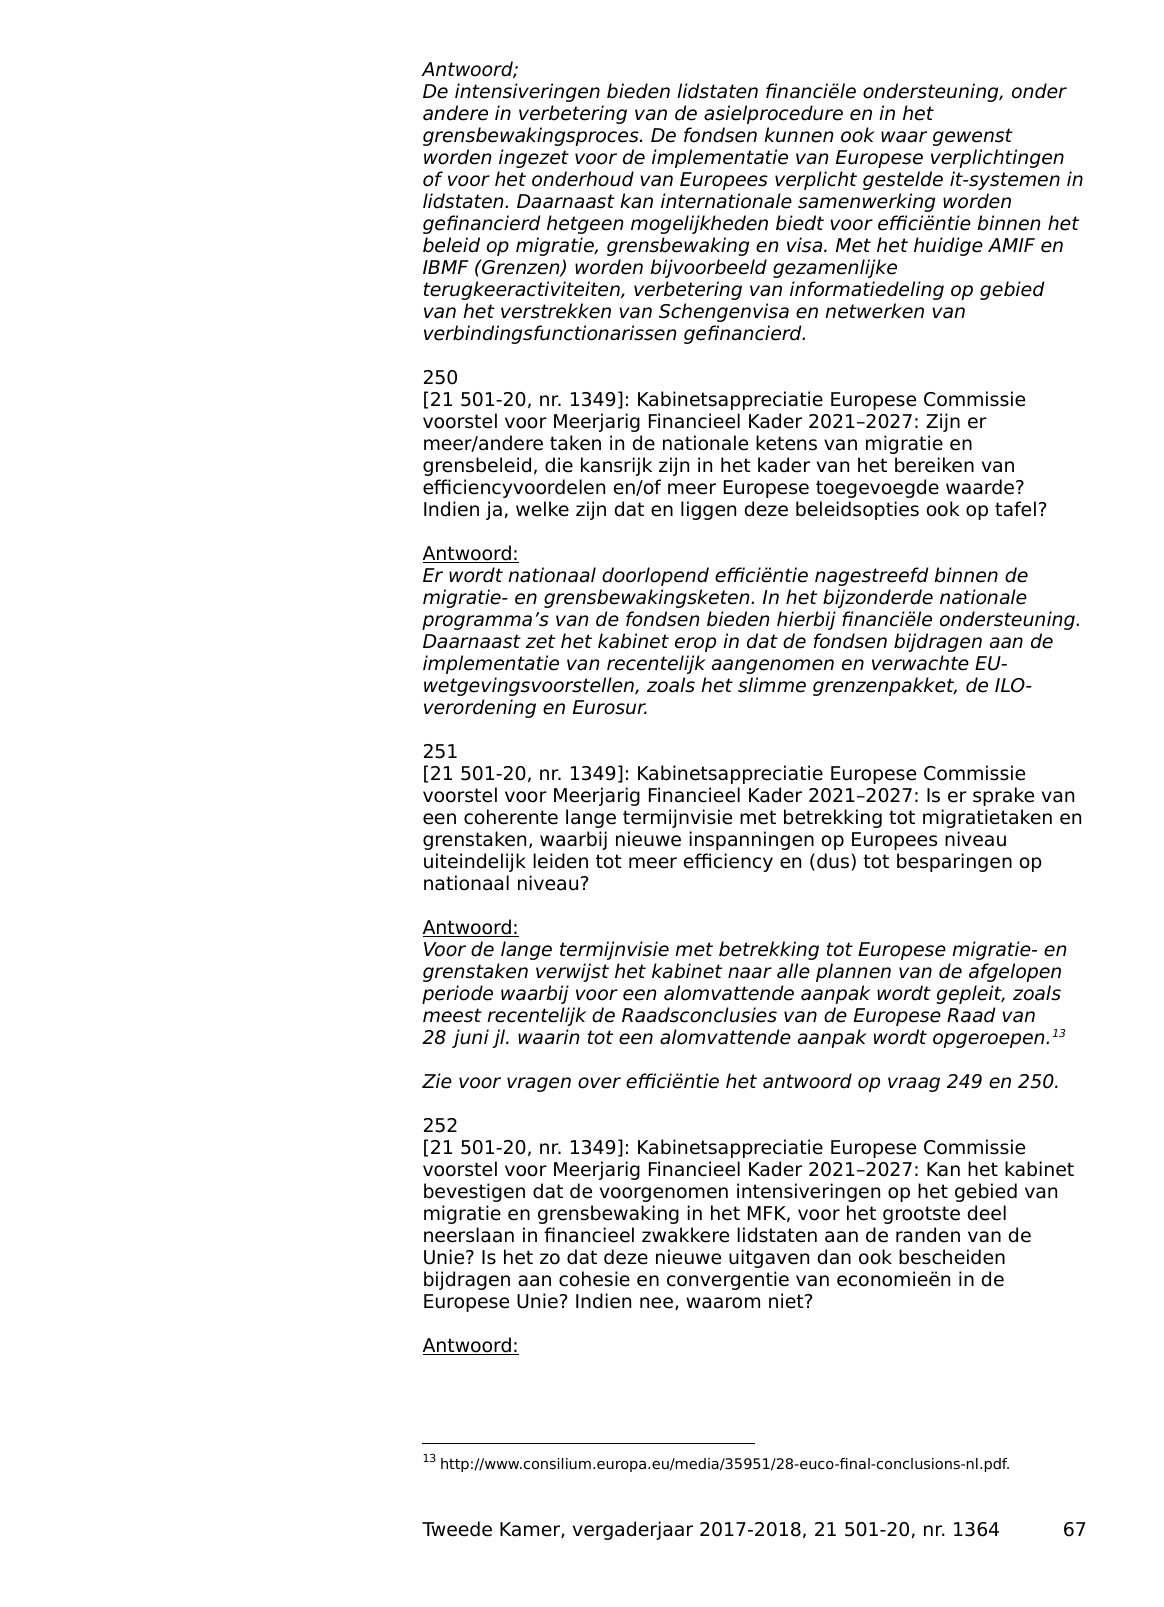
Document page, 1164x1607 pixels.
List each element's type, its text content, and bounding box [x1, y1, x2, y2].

text Antwoord: [422, 543, 1087, 565]
text 252 [422, 1115, 1087, 1137]
text [21 501-20, nr. 1349]: Kabinetsappreciatie Europese Commissie voorstel voor Meerjarig Financieel Kader 2021–2027: Kan het kabinet bevestigen dat de voorgenomen intensiveringen op het gebied van migratie en grensbewaking in het MFK, voor het grootste deel neerslaan in financieel zwakkere lidstaten aan de randen van de Unie? Is het zo dat deze nieuwe uitgaven dan ook bescheiden bijdragen aan cohesie en convergentie van economieën in de Europese Unie? Indien nee, waarom niet? [422, 1137, 1087, 1313]
text Voor de lange termijnvisie met betrekking tot Europese migratie- en grenstaken verwijst het kabinet naar alle plannen van de afgelopen periode waarbij voor een alomvattende aanpak wordt gepleit, zoals meest recentelijk de Raadsconclusies van de Europese Raad van 28 juni jl. waarin tot een alomvattende aanpak wordt opgeroepen. [422, 939, 1087, 1049]
text De intensiveringen bieden lidstaten financiële ondersteuning, onder andere in verbetering van de asielprocedure en in het grensbewakingsproces. De fondsen kunnen ook waar gewenst worden ingezet voor de implementatie van Europese verplichtingen of voor het onderhoud van Europees verplicht gestelde it-systemen in lidstaten. Daarnaast kan internationale samenwerking worden gefinancierd hetgeen mogelijkheden biedt voor efficiëntie binnen het beleid op migratie, grensbewaking en visa. Met het huidige AMIF en IBMF (Grenzen) worden bijvoorbeeld gezamenlijke terugkeeractiviteiten, verbetering van informatiedeling op gebied van het verstrekken van Schengenvisa en netwerken van verbindingsfunctionarissen gefinancierd. [422, 81, 1087, 345]
text Zie voor vragen over efficiëntie het antwoord op vraag 249 en 250. [422, 1071, 1087, 1093]
text Antwoord: [422, 917, 1087, 939]
text [21 501-20, nr. 1349]: Kabinetsappreciatie Europese Commissie voorstel voor Meerjarig Financieel Kader 2021–2027: Zijn er meer/andere taken in de nationale ketens van migratie en grensbeleid, die kansrijk zijn in het kader van het bereiken van efficiencyvoordelen en/of meer Europese toegevoegde waarde? Indien ja, welke zijn dat en liggen deze beleidsopties ook op tafel? [422, 389, 1087, 521]
text 251 [422, 741, 1087, 763]
text Antwoord: [422, 1335, 1087, 1357]
text [21 501-20, nr. 1349]: Kabinetsappreciatie Europese Commissie voorstel voor Meerjarig Financieel Kader 2021–2027: Is er sprake van een coherente lange termijnvisie met betrekking tot migratietaken en grenstaken, waarbij nieuwe inspanningen op Europees niveau uiteindelijk leiden tot meer efficiency en (dus) tot besparingen op nationaal niveau? [422, 763, 1087, 895]
text Er wordt nationaal doorlopend efficiëntie nagestreefd binnen de migratie- en grensbewakingsketen. In het bijzonderde nationale programma’s van de fondsen bieden hierbij financiële ondersteuning. Daarnaast zet het kabinet erop in dat de fondsen bijdragen aan de implementatie van recentelijk aangenomen en verwachte EU-wetgevingsvoorstellen, zoals het slimme grenzenpakket, de ILO-verordening en Eurosur. [422, 565, 1087, 719]
text http://www.consilium.europa.eu/media/35951/28-euco-final-conclusions-nl.pdf. [422, 1452, 1087, 1474]
text 250 [422, 367, 1087, 389]
text Antwoord; [422, 59, 1087, 81]
